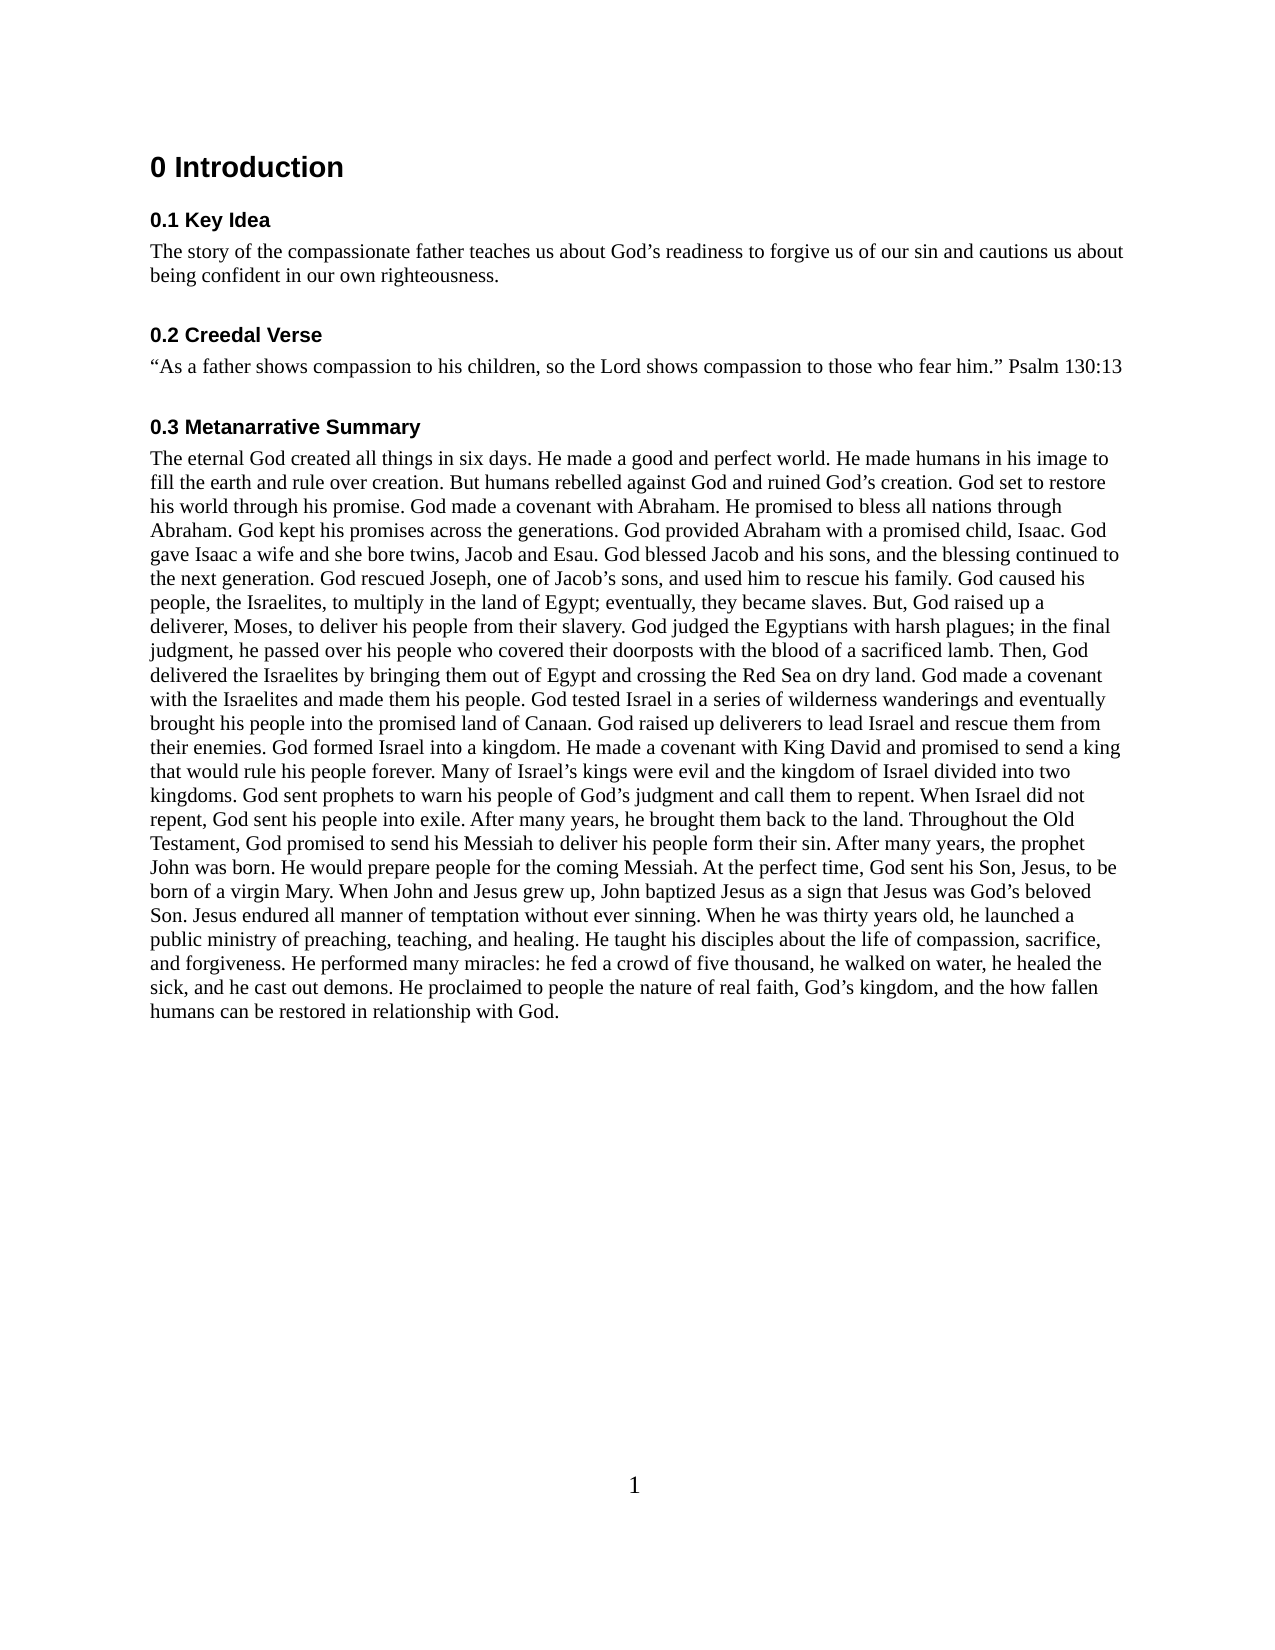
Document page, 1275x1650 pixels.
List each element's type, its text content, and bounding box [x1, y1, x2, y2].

text The eternal God created all things in six days. He made a good and perfect world. He made humans in his image to fill the earth and rule over creation. But humans rebelled against God and ruined God’s creation. God set to restore his world through his promise. God made a covenant with Abraham. He promised to bless all nations through Abraham. God kept his promises across the generations. God provided Abraham with a promised child, Isaac. God gave Isaac a wife and she bore twins, Jacob and Esau. God blessed Jacob and his sons, and the blessing continued to the next generation. God rescued Joseph, one of Jacob’s sons, and used him to rescue his family. God caused his people, the Israelites, to multiply in the land of Egypt; eventually, they became slaves. But, God raised up a deliverer, Moses, to deliver his people from their slavery. God judged the Egyptians with harsh plagues; in the final judgment, he passed over his people who covered their doorposts with the blood of a sacrificed lamb. Then, God delivered the Israelites by bringing them out of Egypt and crossing the Red Sea on dry land. God made a covenant with the Israelites and made them his people. God tested Israel in a series of wilderness wanderings and eventually brought his people into the promised land of Canaan. God raised up deliverers to lead Israel and rescue them from their enemies. God formed Israel into a kingdom. He made a covenant with King David and promised to send a king that would rule his people forever. Many of Israel’s kings were evil and the kingdom of Israel divided into two kingdoms. God sent prophets to warn his people of God’s judgment and call them to repent. When Israel did not repent, God sent his people into exile. After many years, he brought them back to the land. Throughout the Old Testament, God promised to send his Messiah to deliver his people form their sin. After many years, the prophet John was born. He would prepare people for the coming Messiah. At the perfect time, God sent his Son, Jesus, to be born of a virgin Mary. When John and Jesus grew up, John baptized Jesus as a sign that Jesus was God’s beloved Son. Jesus endured all manner of temptation without ever sinning. When he was thirty years old, he launched a public ministry of preaching, teaching, and healing. He taught his disciples about the life of compassion, sacrifice, and forgiveness. He performed many miracles: he fed a crowd of five thousand, he walked on water, he healed the sick, and he cast out demons. He proclaimed to people the nature of real faith, God’s kingdom, and the how fallen humans can be restored in relationship with God. [150, 446, 1125, 1023]
subtitle 0.1 Key Idea [150, 207, 1125, 231]
subtitle 0.2 Creedal Verse [150, 323, 1125, 347]
text “As a father shows compassion to his children, so the Lord shows compassion to those who fear him.” Psalm 130:13 [150, 354, 1125, 378]
subtitle 0 Introduction [150, 150, 1125, 183]
subtitle 0.3 Metanarrative Summary [150, 414, 1125, 438]
text The story of the compassionate father teaches us about God’s readiness to forgive us of our sin and cautions us about being confident in our own righteousness. [150, 239, 1125, 287]
